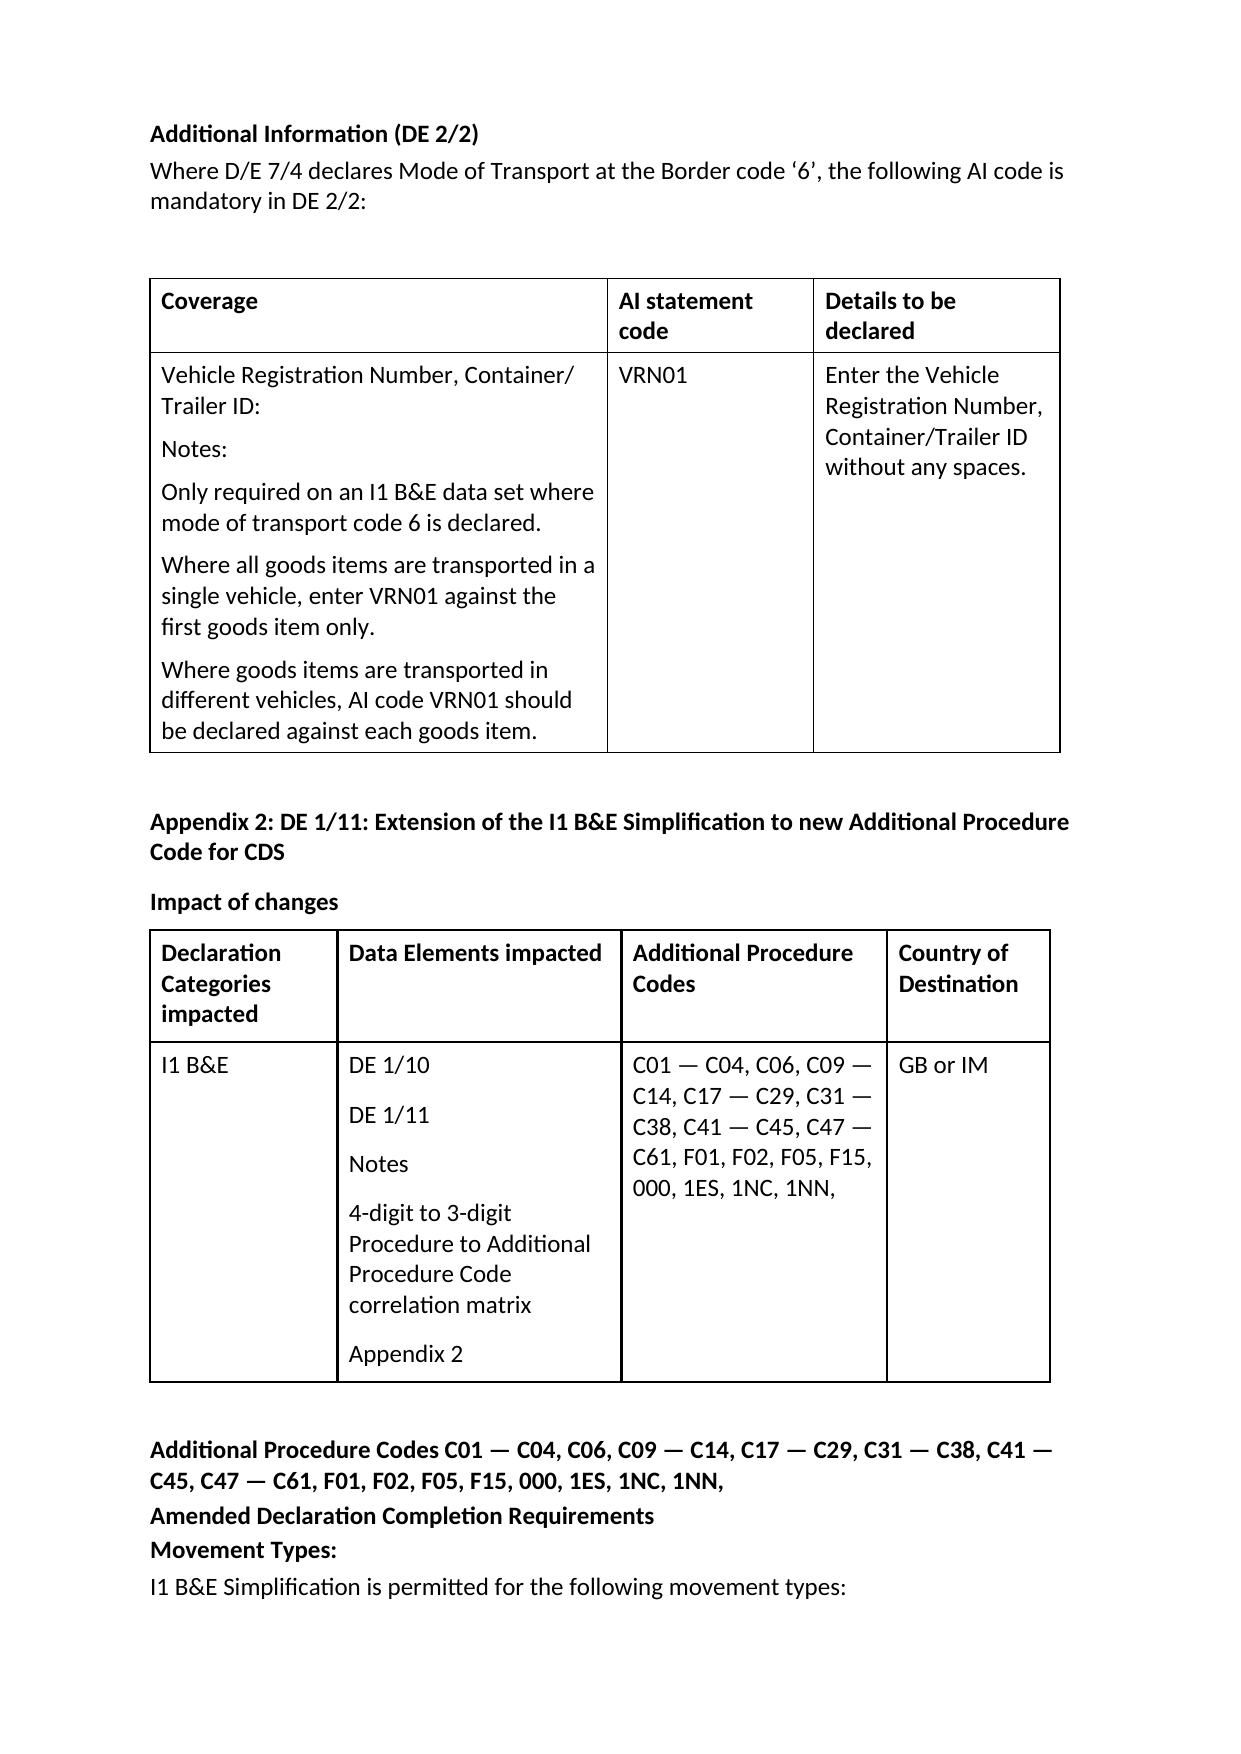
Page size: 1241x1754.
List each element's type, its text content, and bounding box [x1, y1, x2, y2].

table_header Data Elements impacted [339, 931, 620, 1041]
subtitle Impact of changes [150, 886, 1090, 916]
table_header Coverage [151, 279, 607, 352]
table_header AI statement code [608, 279, 813, 352]
subtitle Movement Types: [150, 1534, 1090, 1565]
subtitle Additional Procedure Codes C01 — C04, C06, C09 — C14, C17 — C29, C31 — C38, C41 — C45, C47 — C61, F01, F02, F05, F15, 000, 1ES, 1NC, 1NN, [150, 1435, 1090, 1496]
table_cell DE 1/10 DE 1/11 Notes 4-digit to 3-digit Procedure to Additional Procedure Code correlation matrix Appendix 2 [339, 1043, 620, 1381]
table_cell VRN01 [608, 353, 813, 752]
table_cell C01 — C04, C06, C09 — C14, C17 — C29, C31 — C38, C41 — C45, C47 — C61, F01, F02, F05, F15, 000, 1ES, 1NC, 1NN, [623, 1043, 886, 1381]
table_header Country of Destination [888, 931, 1049, 1041]
table_cell I1 B&E [151, 1043, 336, 1381]
table_cell Vehicle Registration Number, Container/ Trailer ID: Notes: Only required on an I1 B&E data set where mode of transport code 6 is declared. Where all goods items are transported in a single vehicle, enter VRN01 against the first goods item only. Where goods items are transported in different vehicles, AI code VRN01 should be declared against each goods item. [151, 353, 607, 752]
table_header Additional Procedure Codes [623, 931, 886, 1041]
table_cell GB or IM [888, 1043, 1049, 1381]
subtitle Amended Declaration Completion Requirements [150, 1500, 1090, 1530]
subtitle Appendix 2: DE 1/11: Extension of the I1 B&E Simplification to new Additional Procedure Code for CDS [150, 806, 1090, 867]
text I1 B&E Simplification is permitted for the following movement types: [150, 1571, 1090, 1602]
subtitle Additional Information (DE 2/2) [150, 118, 1090, 149]
text Where D/E 7/4 declares Mode of Transport at the Border code ‘6’, the following AI code is mandatory in DE 2/2: [150, 155, 1090, 216]
table_header Details to be declared [814, 279, 1059, 352]
table_cell Enter the Vehicle Registration Number, Container/Trailer ID without any spaces. [814, 353, 1059, 752]
table_header Declaration Categories impacted [151, 931, 336, 1041]
